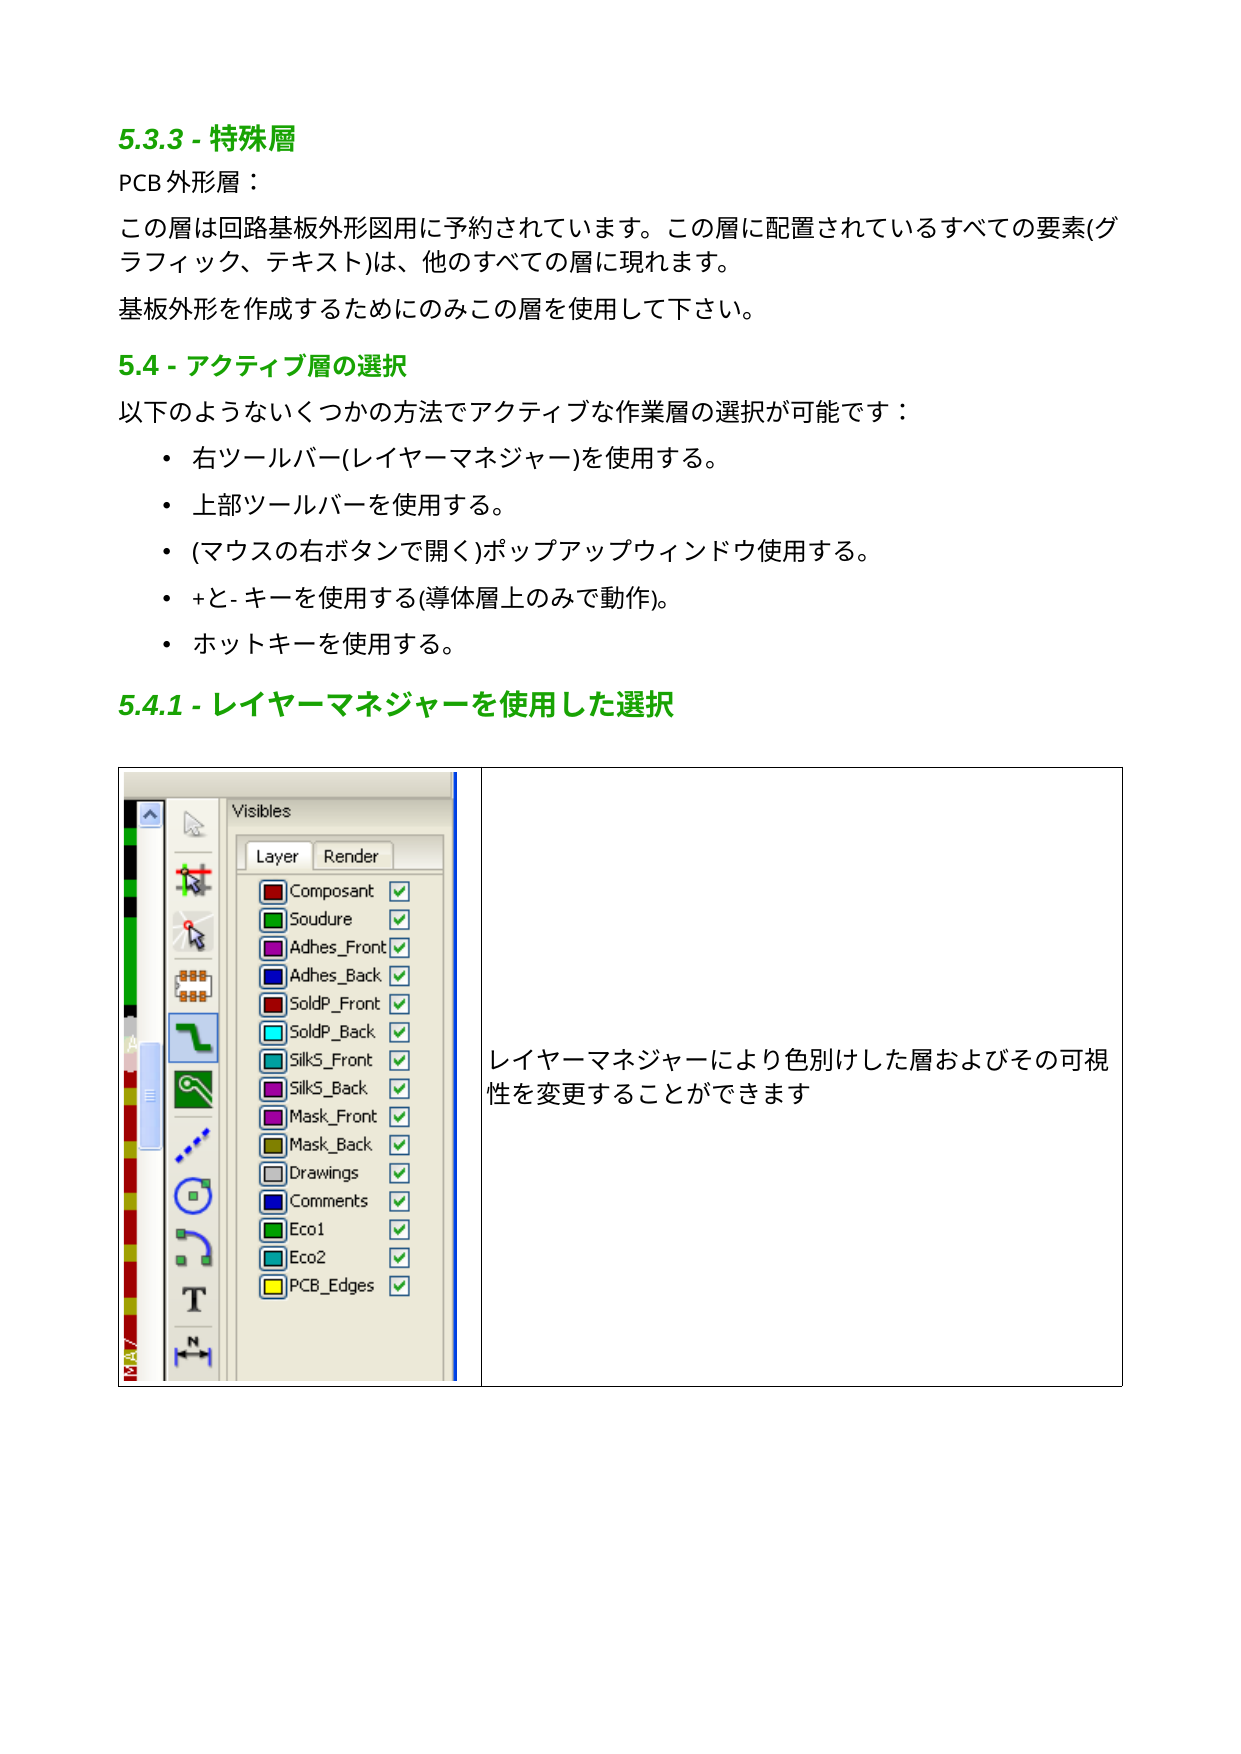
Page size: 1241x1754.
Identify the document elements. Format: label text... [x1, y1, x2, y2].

text この層は回路基板外形図用に予約されています。この層に配置されているすべての要素(グラフィック、テキスト)は、他のすべての層に現れます。 [118, 211, 1122, 279]
text PCB外形層： [118, 164, 1122, 198]
picture [123, 772, 457, 1381]
table_header [119, 768, 481, 1386]
list +と- キーを使用する(導体層上のみで動作)。 [162, 580, 1122, 614]
subtitle アクティブ層の選択 [118, 348, 1122, 382]
text 以下のようないくつかの方法でアクティブな作業層の選択が可能です： [118, 394, 1122, 428]
text 基板外形を作成するためにのみこの層を使用して下さい。 [118, 291, 1122, 325]
list 右ツールバー(レイヤーマネジャー)を使用する。 [162, 441, 1122, 475]
list (マウスの右ボタンで開く)ポップアップウィンドウ使用する。 [162, 534, 1122, 568]
subtitle 特殊層 [118, 118, 1122, 158]
subtitle レイヤーマネジャーを使用した選択 [118, 684, 1122, 724]
list ホットキーを使用する。 [162, 627, 1122, 661]
table_header レイヤーマネジャーにより色別けした層およびその可視性を変更することができます [482, 768, 1122, 1386]
list 上部ツールバーを使用する。 [162, 487, 1122, 521]
